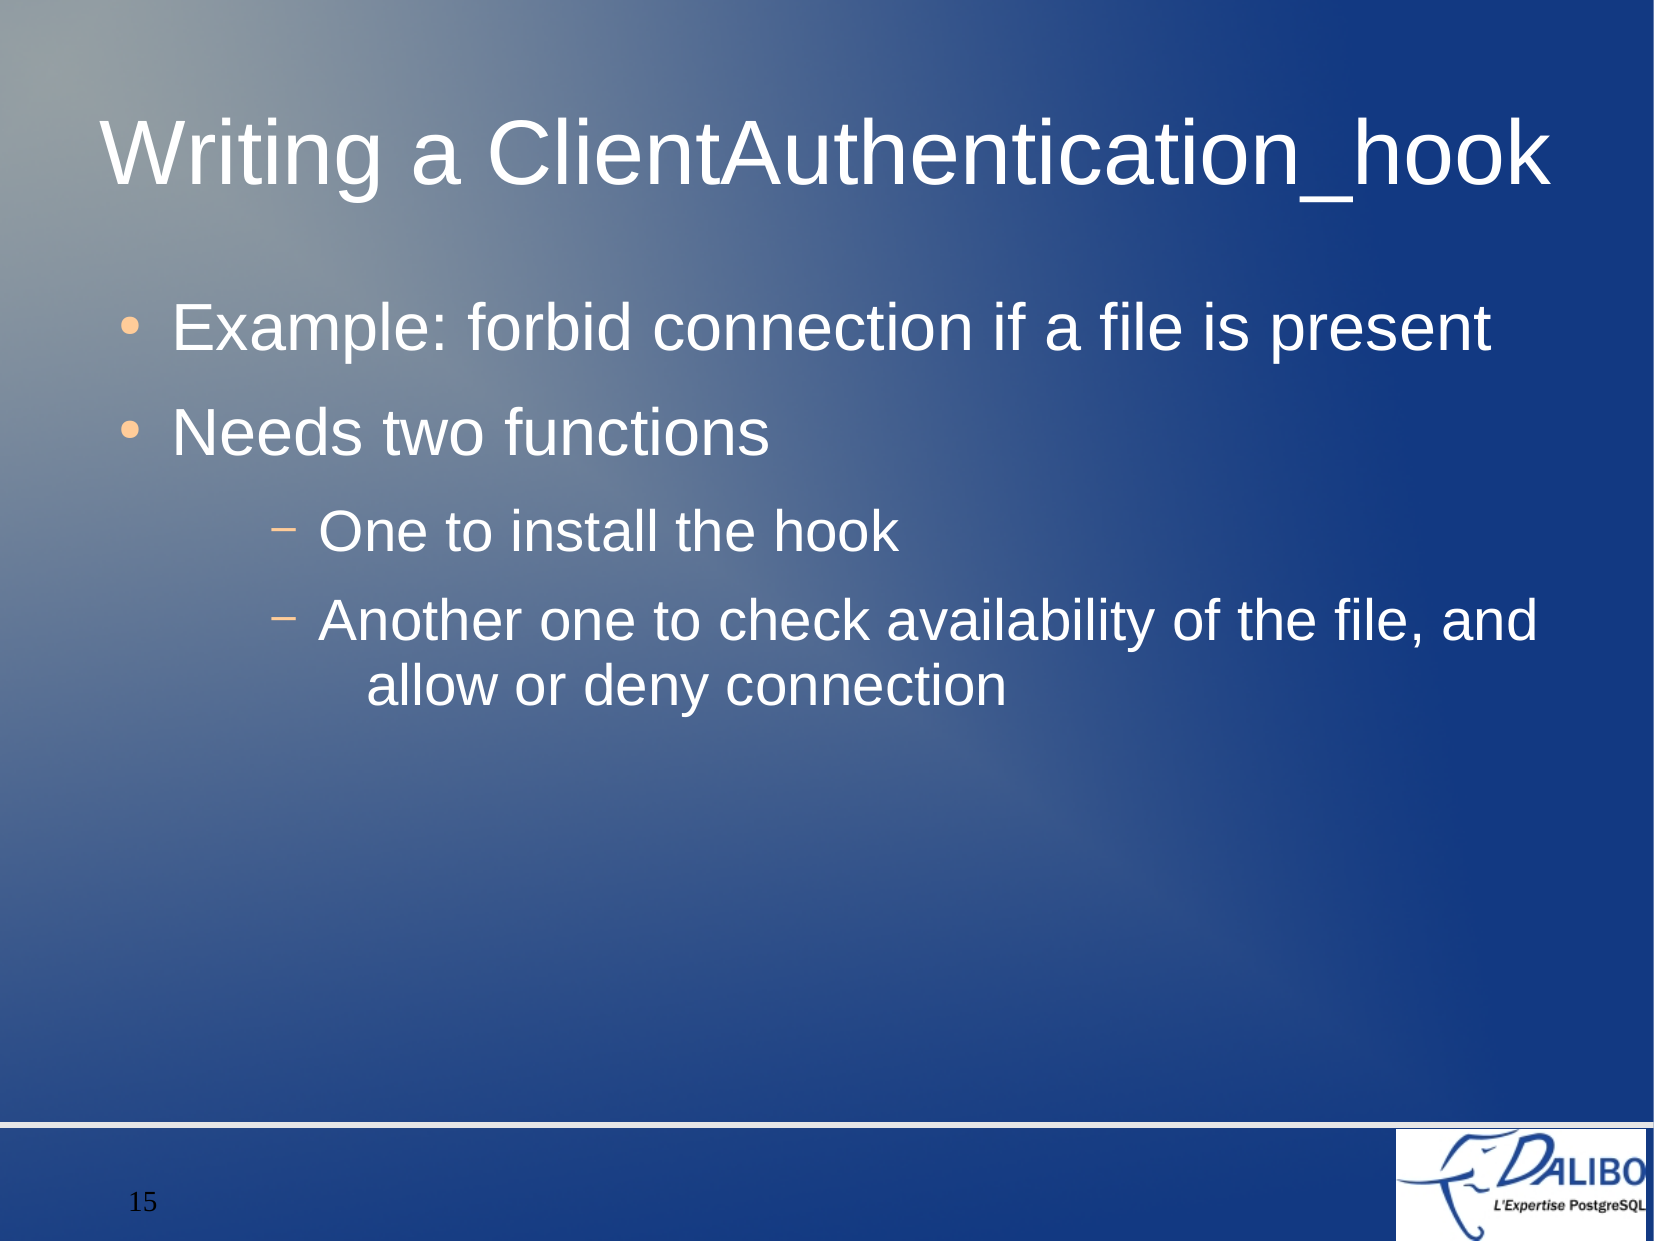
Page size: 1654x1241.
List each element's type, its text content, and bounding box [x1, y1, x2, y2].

title Writing a ClientAuthentication_hook [82, 49, 1571, 257]
list Example: forbid connection if a file is present Needs two functions One to install the hook Another one to check availability of the file, and allow or deny connection [82, 290, 1571, 1109]
picture [0, 0, 1654, 1122]
picture [0, 1128, 1654, 1241]
